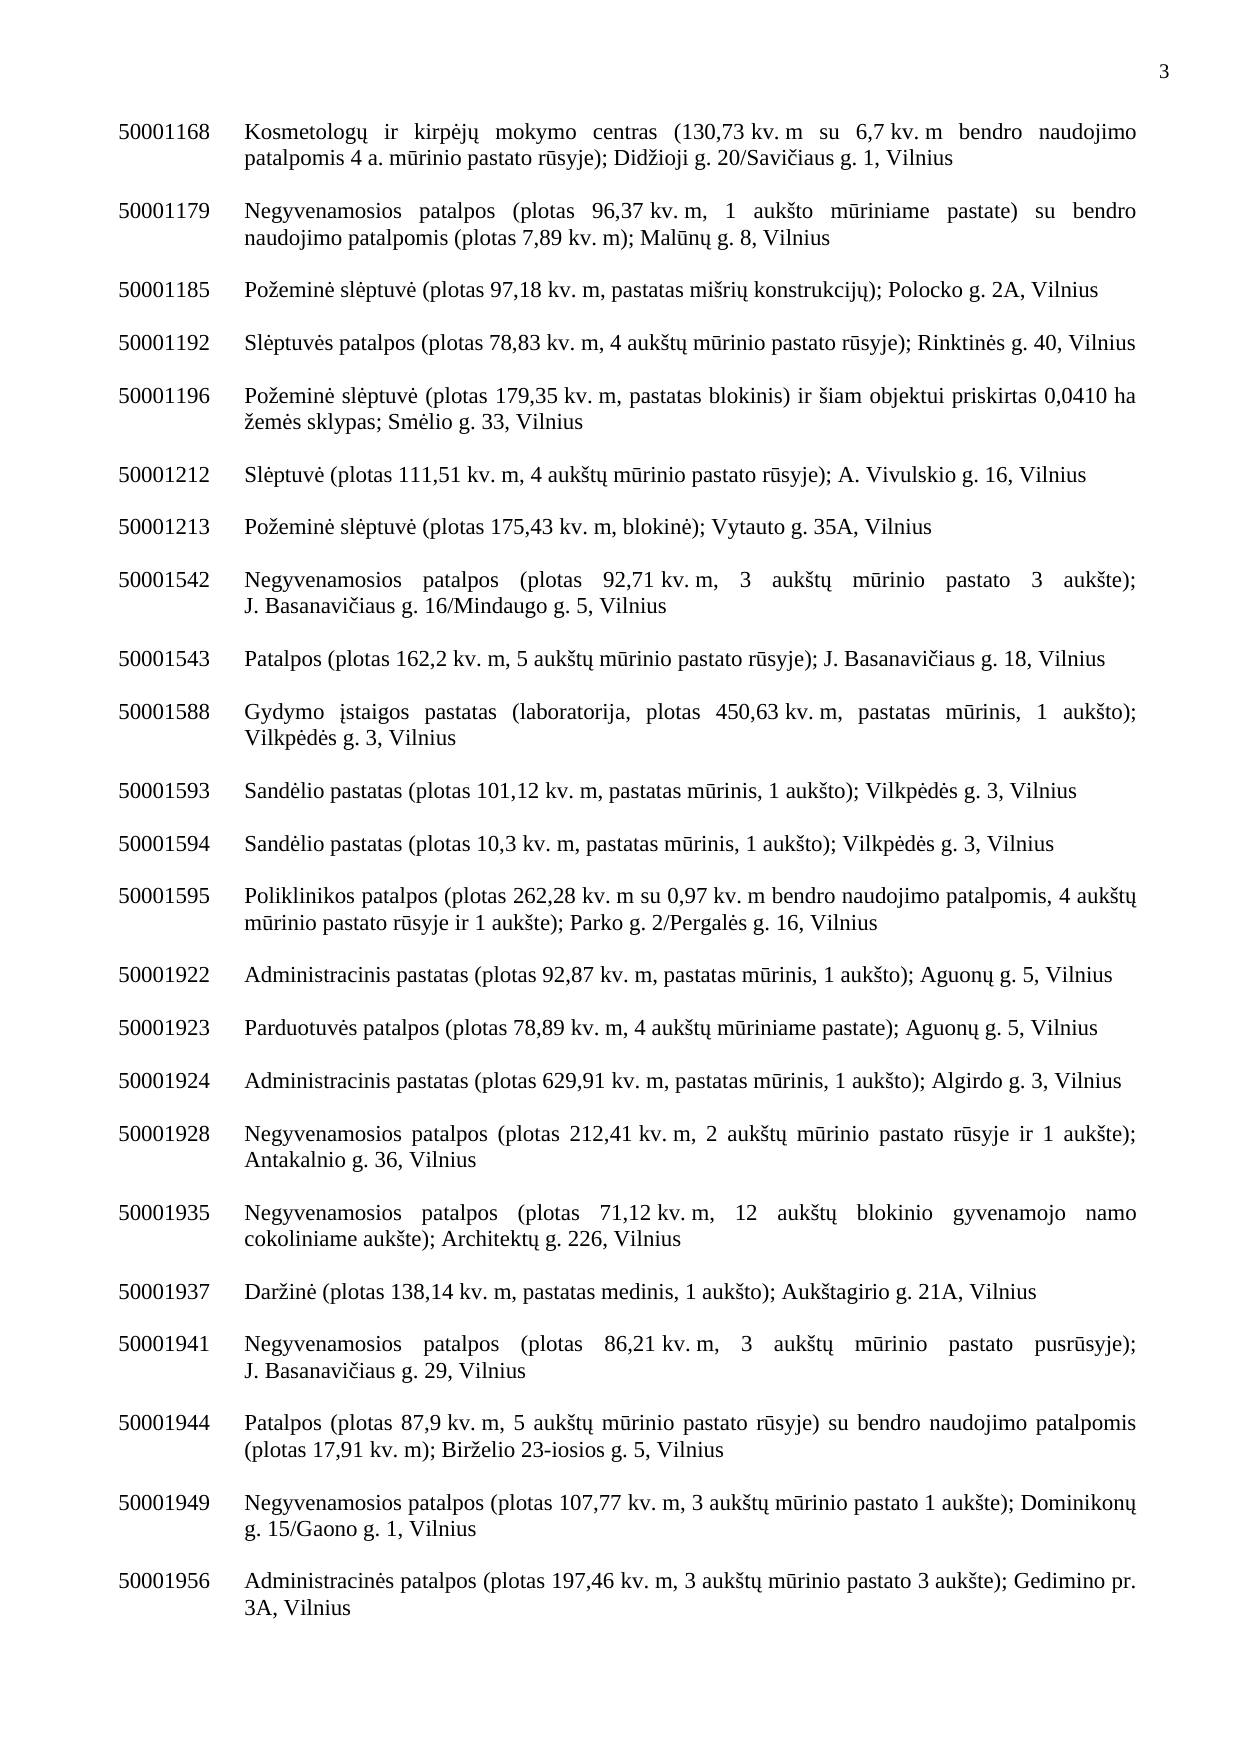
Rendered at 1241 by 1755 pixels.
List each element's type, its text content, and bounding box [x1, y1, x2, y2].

table_cell [1178, 566, 1192, 619]
table_cell Parduotuvės patalpos (plotas 78,89 kv. m, 4 aukštų mūriniame pastate); Aguonų g. 5, Vilnius [233, 1014, 1148, 1041]
table_cell [1148, 382, 1163, 434]
table_cell [1178, 1568, 1192, 1620]
table_cell [1193, 566, 1198, 619]
table_cell [1163, 830, 1178, 856]
table_cell [101, 856, 1198, 882]
table_cell [101, 619, 1198, 645]
table_cell [1193, 777, 1198, 803]
table_cell [1163, 1067, 1178, 1093]
table_cell [1193, 961, 1198, 988]
table_cell [1198, 1199, 1240, 1251]
table_cell [1198, 883, 1240, 935]
table_cell [1163, 698, 1178, 751]
table_cell [1198, 250, 1240, 276]
table_cell Negyvenamosios patalpos (plotas 212,41 kv. m, 2 aukštų mūrinio pastato rūsyje ir 1 aukšte); Antakalnio g. 36, Vilnius [233, 1120, 1148, 1172]
table_cell Administracinis pastatas (plotas 629,91 kv. m, pastatas mūrinis, 1 aukšto); Algirdo g. 3, Vilnius [233, 1067, 1148, 1093]
table_cell [1193, 276, 1198, 303]
table_cell 50001192 [101, 329, 233, 355]
table_cell [1178, 1120, 1192, 1172]
table_cell [1198, 171, 1240, 197]
table_cell [1178, 777, 1192, 803]
table_cell 50001168 [101, 118, 233, 171]
table_cell 50001593 [101, 777, 233, 803]
table_cell [101, 988, 1198, 1014]
table_cell [1198, 1278, 1240, 1304]
table_cell [1148, 883, 1163, 935]
table_cell [101, 434, 1198, 461]
table_cell 50001923 [101, 1014, 233, 1041]
table_cell [1163, 1014, 1178, 1041]
table_cell [1198, 1489, 1240, 1541]
table_cell Sandėlio pastatas (plotas 101,12 kv. m, pastatas mūrinis, 1 aukšto); Vilkpėdės g. 3, Vilnius [233, 777, 1148, 803]
table_cell Administracinės patalpos (plotas 197,46 kv. m, 3 aukštų mūrinio pastato 3 aukšte); Gedimino pr. 3A, Vilnius [233, 1568, 1148, 1620]
table_cell Kosmetologų ir kirpėjų mokymo centras (130,73 kv. m su 6,7 kv. m bendro naudojimo patalpomis 4 a. mūrinio pastato rūsyje); Didžioji g. 20/Savičiaus g. 1, Vilnius [233, 118, 1148, 171]
table_cell [101, 171, 1198, 197]
table_cell Negyvenamosios patalpos (plotas 107,77 kv. m, 3 aukštų mūrinio pastato 1 aukšte); Dominikonų g. 15/Gaono g. 1, Vilnius [233, 1489, 1148, 1541]
table_cell [1148, 1014, 1163, 1041]
table_cell [1198, 514, 1240, 540]
table_cell [1163, 514, 1178, 540]
table_cell [1163, 197, 1178, 250]
table_cell [1193, 461, 1198, 487]
table_cell [1198, 988, 1240, 1014]
table_cell [1148, 461, 1163, 487]
table_cell Sandėlio pastatas (plotas 10,3 kv. m, pastatas mūrinis, 1 aukšto); Vilkpėdės g. 3, Vilnius [233, 830, 1148, 856]
table_cell 50001949 [101, 1489, 233, 1541]
table_cell Negyvenamosios patalpos (plotas 86,21 kv. m, 3 aukštų mūrinio pastato pusrūsyje); J. Basanavičiaus g. 29, Vilnius [233, 1330, 1148, 1383]
table_cell 50001928 [101, 1120, 233, 1172]
table_cell [1193, 698, 1198, 751]
table_cell [1193, 197, 1198, 250]
table_cell [1178, 645, 1192, 672]
table_cell [1198, 303, 1240, 329]
table_cell [1148, 830, 1163, 856]
table_cell [101, 1093, 1198, 1119]
table_cell [1178, 1014, 1192, 1041]
table_cell [1198, 329, 1240, 355]
table_cell [1198, 1014, 1240, 1041]
table_cell [1178, 1067, 1192, 1093]
table_cell [1148, 1199, 1163, 1251]
table_cell [1198, 434, 1240, 461]
table_cell [1163, 1568, 1178, 1620]
table_cell [1193, 118, 1198, 171]
table_cell [101, 1383, 1198, 1409]
table_cell [1178, 514, 1192, 540]
table_cell [1148, 1568, 1163, 1620]
table_cell Slėptuvė (plotas 111,51 kv. m, 4 aukštų mūrinio pastato rūsyje); A. Vivulskio g. 16, Vilnius [233, 461, 1148, 487]
table_cell [1198, 856, 1240, 882]
table_cell [1178, 1278, 1192, 1304]
table_cell [1148, 777, 1163, 803]
table_cell [1198, 461, 1240, 487]
table_cell [1178, 118, 1192, 171]
table_cell [1148, 1410, 1163, 1462]
table_cell [1193, 514, 1198, 540]
table_cell [1198, 1541, 1240, 1568]
table_cell [1163, 883, 1178, 935]
table_cell [1198, 197, 1240, 250]
table_cell Slėptuvės patalpos (plotas 78,83 kv. m, 4 aukštų mūrinio pastato rūsyje); Rinktinės g. 40, Vilnius [233, 329, 1148, 355]
table_cell [1163, 1410, 1178, 1462]
table_cell [1178, 276, 1192, 303]
table_cell [101, 672, 1198, 698]
table_cell [101, 1041, 1198, 1067]
table_cell 50001922 [101, 961, 233, 988]
table_cell [1148, 1278, 1163, 1304]
table_cell Poliklinikos patalpos (plotas 262,28 kv. m su 0,97 kv. m bendro naudojimo patalpomis, 4 aukštų mūrinio pastato rūsyje ir 1 aukšte); Parko g. 2/Pergalės g. 16, Vilnius [233, 883, 1148, 935]
table_cell [101, 1462, 1198, 1488]
table_cell 50001543 [101, 645, 233, 672]
table_cell [1198, 1067, 1240, 1093]
table_cell 50001944 [101, 1410, 233, 1462]
table_cell [1148, 276, 1163, 303]
table_cell [1163, 961, 1178, 988]
table_cell Daržinė (plotas 138,14 kv. m, pastatas medinis, 1 aukšto); Aukštagirio g. 21A, Vilnius [233, 1278, 1148, 1304]
table_cell Negyvenamosios patalpos (plotas 92,71 kv. m, 3 aukštų mūrinio pastato 3 aukšte); J. Basanavičiaus g. 16/Mindaugo g. 5, Vilnius [233, 566, 1148, 619]
table_cell [1163, 1489, 1178, 1541]
table_cell [1193, 1489, 1198, 1541]
table_cell [1198, 566, 1240, 619]
table_cell [1148, 698, 1163, 751]
table_cell [1198, 276, 1240, 303]
table_cell [1193, 830, 1198, 856]
table_cell [1148, 1067, 1163, 1093]
table_cell [1148, 197, 1163, 250]
table_cell [1193, 1568, 1198, 1620]
table_cell [101, 540, 1198, 566]
table_cell [1198, 830, 1240, 856]
table_cell 50001937 [101, 1278, 233, 1304]
table_cell [1198, 619, 1240, 645]
table_cell [101, 487, 1198, 513]
table_cell [1163, 461, 1178, 487]
table_cell 50001542 [101, 566, 233, 619]
table_cell [1163, 329, 1178, 355]
table_cell [1193, 329, 1198, 355]
table_cell 50001212 [101, 461, 233, 487]
table_cell [1178, 1410, 1192, 1462]
table_cell [1163, 1120, 1178, 1172]
table_cell [1198, 751, 1240, 777]
table_cell [1148, 1489, 1163, 1541]
table_cell Patalpos (plotas 87,9 kv. m, 5 aukštų mūrinio pastato rūsyje) su bendro naudojimo patalpomis (plotas 17,91 kv. m); Birželio 23-iosios g. 5, Vilnius [233, 1410, 1148, 1462]
table_cell [1193, 1067, 1198, 1093]
table_cell [1178, 329, 1192, 355]
table_cell [1178, 961, 1192, 988]
table_cell [1198, 961, 1240, 988]
table_cell [1163, 1278, 1178, 1304]
table_cell [101, 1172, 1198, 1199]
table_cell [1198, 382, 1240, 434]
table_cell [1198, 1041, 1240, 1067]
table_cell [1198, 1304, 1240, 1330]
table_cell [1198, 1120, 1240, 1172]
table_cell [101, 935, 1198, 961]
table_cell 50001924 [101, 1067, 233, 1093]
table_cell [1198, 935, 1240, 961]
table_cell 50001179 [101, 197, 233, 250]
table_cell Požeminė slėptuvė (plotas 175,43 kv. m, blokinė); Vytauto g. 35A, Vilnius [233, 514, 1148, 540]
table_cell [1148, 645, 1163, 672]
table_cell [1178, 1489, 1192, 1541]
table_cell [101, 751, 1198, 777]
table_cell [1193, 1330, 1198, 1383]
table_cell [1198, 1172, 1240, 1199]
table_cell [1148, 1120, 1163, 1172]
table_cell [1163, 645, 1178, 672]
table_cell [1148, 329, 1163, 355]
table_cell [1163, 382, 1178, 434]
table_cell [1163, 1330, 1178, 1383]
table_cell [1163, 566, 1178, 619]
table_cell [1198, 1383, 1240, 1409]
table_cell [1148, 961, 1163, 988]
table_cell [101, 303, 1198, 329]
table_cell [101, 803, 1198, 830]
table_cell [1193, 1120, 1198, 1172]
table_cell 50001594 [101, 830, 233, 856]
table_cell Negyvenamosios patalpos (plotas 96,37 kv. m, 1 aukšto mūriniame pastate) su bendro naudojimo patalpomis (plotas 7,89 kv. m); Malūnų g. 8, Vilnius [233, 197, 1148, 250]
table_cell [101, 1541, 1198, 1568]
table_cell [1148, 514, 1163, 540]
table_cell Negyvenamosios patalpos (plotas 71,12 kv. m, 12 aukštų blokinio gyvenamojo namo cokoliniame aukšte); Architektų g. 226, Vilnius [233, 1199, 1148, 1251]
table_cell [101, 1251, 1198, 1278]
table_cell [1198, 540, 1240, 566]
table_cell [1193, 645, 1198, 672]
table_cell [1198, 645, 1240, 672]
table_cell [1178, 382, 1192, 434]
table_cell [101, 250, 1198, 276]
table_cell [1148, 566, 1163, 619]
table_cell [1198, 487, 1240, 513]
table_cell [1148, 118, 1163, 171]
table_cell [1178, 1330, 1192, 1383]
table_cell [1178, 1199, 1192, 1251]
table_cell 50001196 [101, 382, 233, 434]
table_cell [1163, 1199, 1178, 1251]
table_cell [101, 355, 1198, 382]
table_cell [1148, 1330, 1163, 1383]
table_cell [1178, 830, 1192, 856]
table_cell Požeminė slėptuvė (plotas 97,18 kv. m, pastatas mišrių konstrukcijų); Polocko g. 2A, Vilnius [233, 276, 1148, 303]
table_cell [1178, 197, 1192, 250]
table_cell [1193, 883, 1198, 935]
table_cell [1163, 118, 1178, 171]
table_cell [1198, 803, 1240, 830]
table_cell 50001941 [101, 1330, 233, 1383]
table_cell [1198, 1330, 1240, 1383]
table_cell 50001956 [101, 1568, 233, 1620]
table_cell Požeminė slėptuvė (plotas 179,35 kv. m, pastatas blokinis) ir šiam objektui priskirtas 0,0410 ha žemės sklypas; Smėlio g. 33, Vilnius [233, 382, 1148, 434]
table_cell 50001588 [101, 698, 233, 751]
table_cell [1178, 698, 1192, 751]
table_cell [1198, 1093, 1240, 1119]
table_cell [1193, 1014, 1198, 1041]
table_cell Administracinis pastatas (plotas 92,87 kv. m, pastatas mūrinis, 1 aukšto); Aguonų g. 5, Vilnius [233, 961, 1148, 988]
table_cell [1193, 1199, 1198, 1251]
table_cell [1193, 382, 1198, 434]
table_cell [1198, 698, 1240, 751]
table_cell [1193, 1410, 1198, 1462]
table_cell 50001185 [101, 276, 233, 303]
table_cell [1198, 1410, 1240, 1462]
table_cell [1198, 355, 1240, 382]
table_cell [1198, 1568, 1240, 1620]
table_cell [1193, 1278, 1198, 1304]
table_cell [1198, 1251, 1240, 1278]
table_cell 50001595 [101, 883, 233, 935]
table_cell Patalpos (plotas 162,2 kv. m, 5 aukštų mūrinio pastato rūsyje); J. Basanavičiaus g. 18, Vilnius [233, 645, 1148, 672]
table_cell [1163, 777, 1178, 803]
table_cell [1198, 118, 1240, 171]
table_cell [1178, 461, 1192, 487]
table_cell [1198, 1462, 1240, 1488]
table_cell [1198, 777, 1240, 803]
table_cell Gydymo įstaigos pastatas (laboratorija, plotas 450,63 kv. m, pastatas mūrinis, 1 aukšto); Vilkpėdės g. 3, Vilnius [233, 698, 1148, 751]
table_cell [1163, 276, 1178, 303]
table_cell [1198, 672, 1240, 698]
table_cell 50001935 [101, 1199, 233, 1251]
table_cell [101, 1304, 1198, 1330]
table_cell [1178, 883, 1192, 935]
table_cell 50001213 [101, 514, 233, 540]
